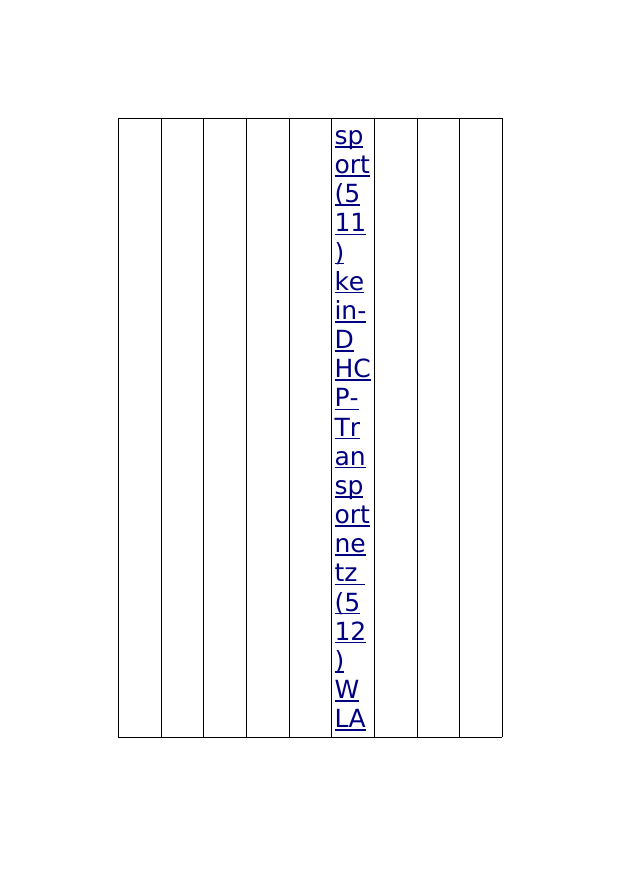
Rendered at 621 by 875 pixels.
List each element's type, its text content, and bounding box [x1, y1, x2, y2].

table_cell [119, 119, 161, 737]
table_cell [375, 119, 417, 737]
table_cell [247, 119, 289, 737]
table_cell [418, 119, 459, 737]
table_cell [204, 119, 246, 737]
table_cell [460, 119, 502, 737]
table_cell sport (511) kein-DHCP-Transportnetz (512) WLA [332, 119, 374, 737]
table_cell [290, 119, 331, 737]
table_cell [162, 119, 203, 737]
